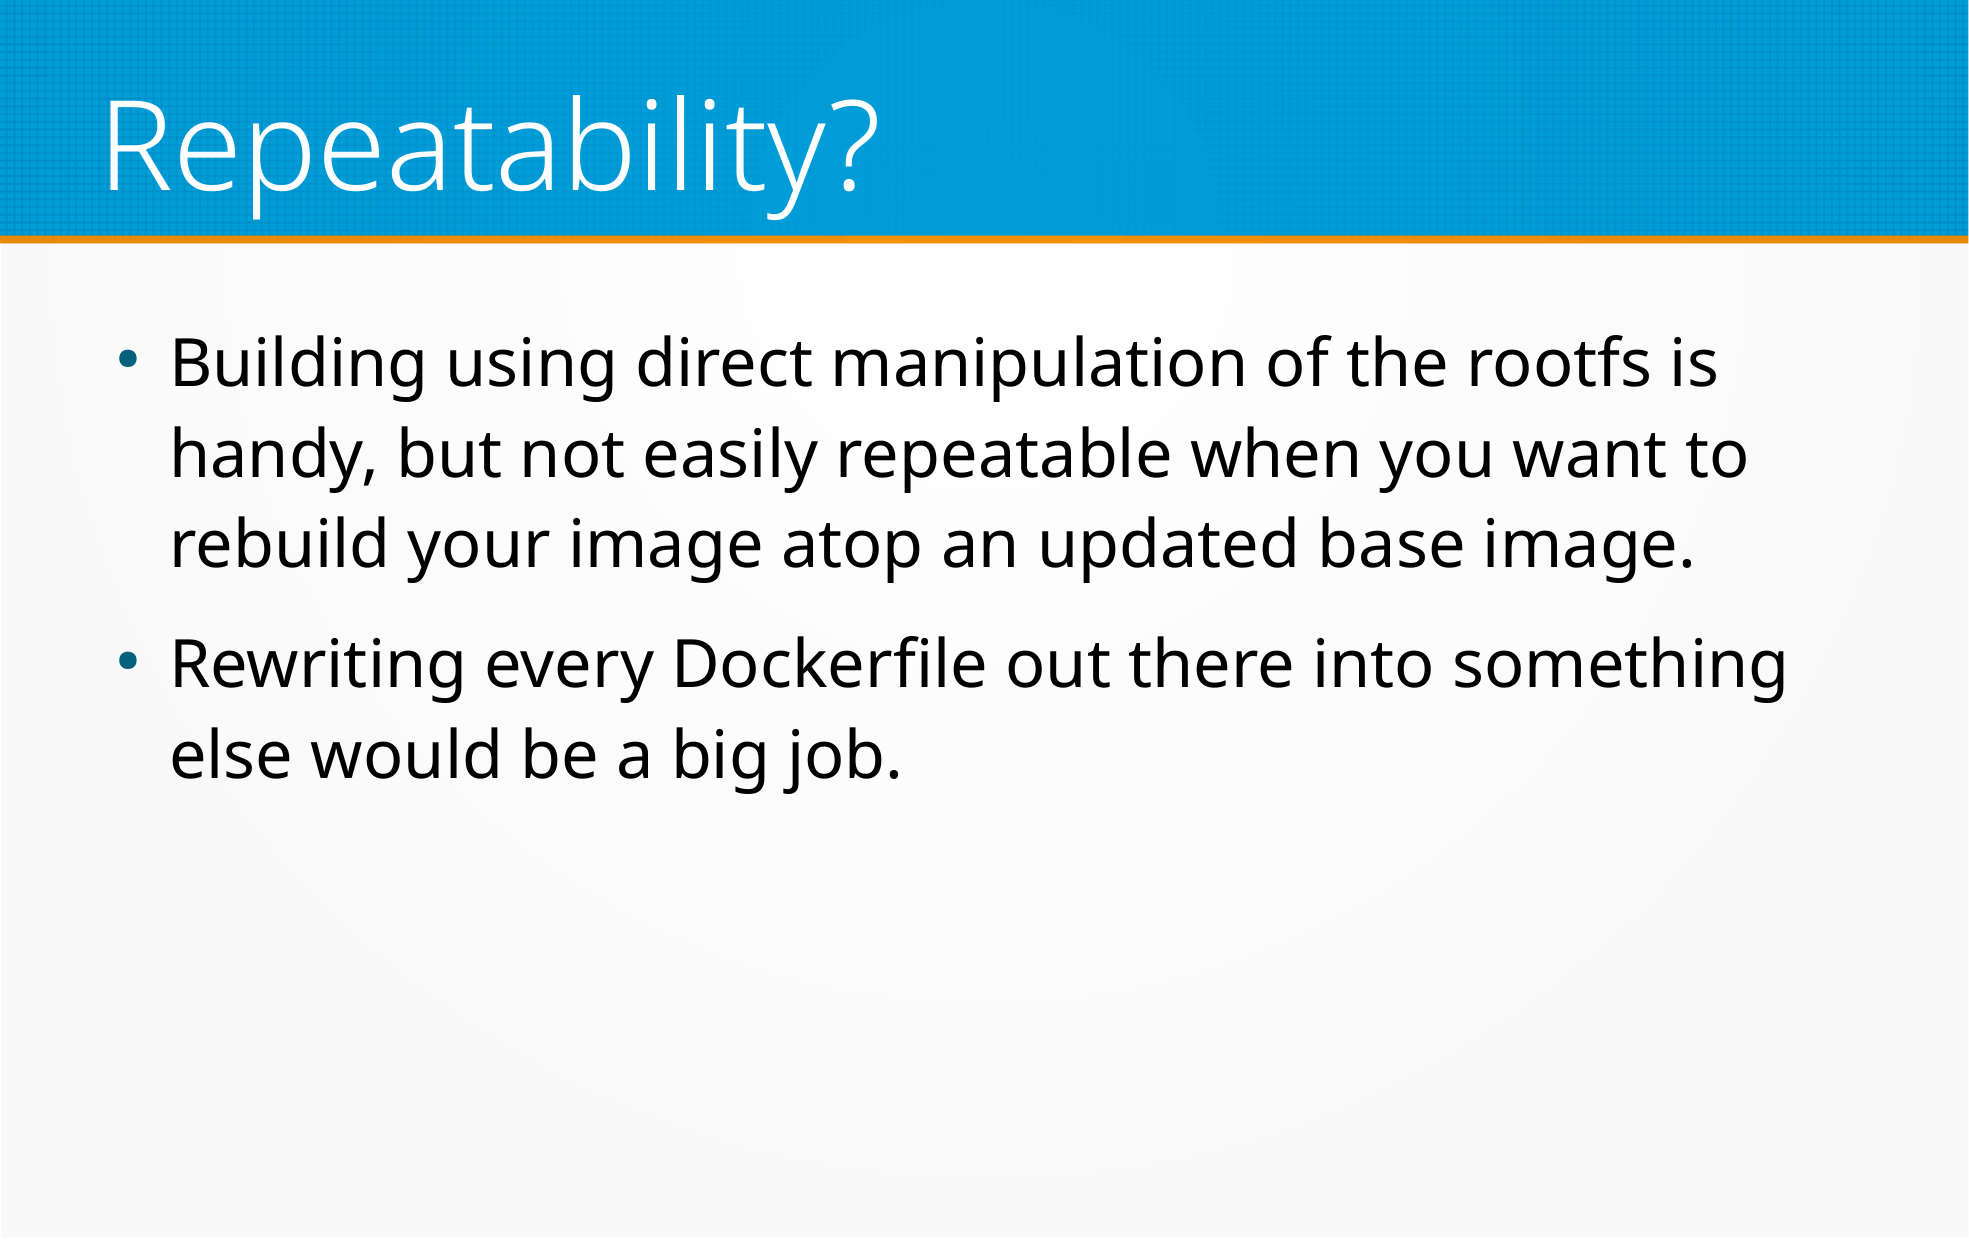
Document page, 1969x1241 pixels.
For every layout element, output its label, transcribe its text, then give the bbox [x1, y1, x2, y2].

picture [0, 236, 1969, 1241]
title Repeatability? [98, 19, 1870, 227]
list Building using direct manipulation of the rootfs is handy, but not easily repeatable when you want to rebuild your image atop an updated base image. Rewriting every Dockerfile out there into something else would be a big job. [98, 315, 1861, 1081]
